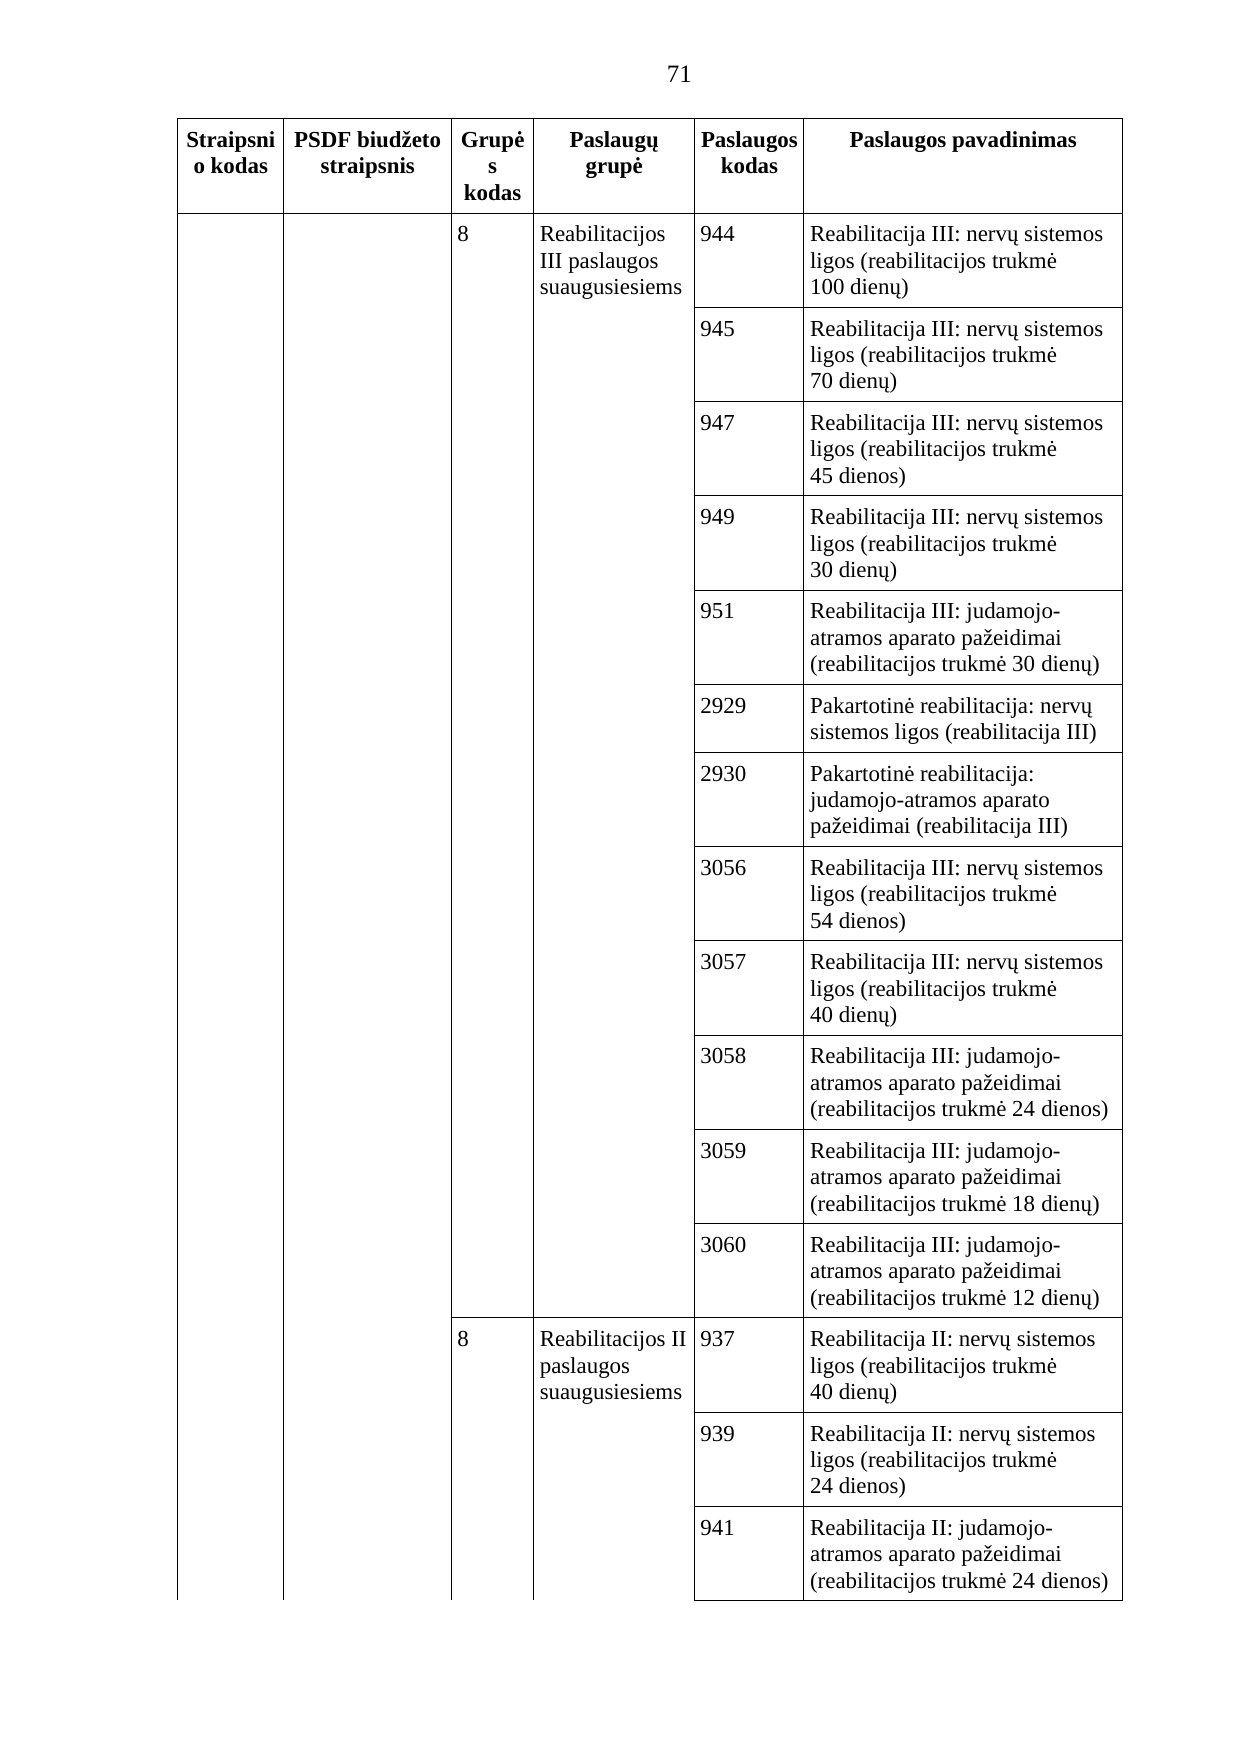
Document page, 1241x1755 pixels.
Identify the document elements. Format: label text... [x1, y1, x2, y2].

table_cell 3056 [695, 847, 803, 940]
table_cell 945 [695, 308, 803, 401]
table_cell Reabilitacija III: judamojo-atramos aparato pažeidimai (reabilitacijos trukmė 30 dienų) [804, 591, 1122, 684]
table_cell [178, 684, 283, 752]
table_cell 3059 [695, 1130, 803, 1223]
table_cell Reabilitacijos II paslaugos suaugusiesiems [534, 1318, 694, 1506]
table_cell 8 [452, 214, 533, 307]
table_cell Reabilitacija III: nervų sistemos ligos (reabilitacijos trukmė 30 dienų) [804, 496, 1122, 589]
table_header Straipsnio kodas [178, 119, 283, 212]
table_cell Reabilitacija III: nervų sistemos ligos (reabilitacijos trukmė 45 dienos) [804, 402, 1122, 495]
table_cell [534, 1035, 694, 1129]
table_cell [534, 590, 694, 684]
table_cell [452, 307, 533, 401]
table_cell [284, 401, 451, 495]
table_cell [534, 940, 694, 1034]
table_cell [452, 1035, 533, 1129]
table_cell [284, 684, 451, 752]
table_cell [452, 1506, 533, 1600]
table_cell [178, 307, 283, 401]
table_cell [284, 1506, 451, 1600]
table_cell Reabilitacija III: nervų sistemos ligos (reabilitacijos trukmė 54 dienos) [804, 847, 1122, 940]
table_cell [534, 401, 694, 495]
table_cell [534, 752, 694, 846]
table_cell [178, 846, 283, 940]
table_cell 944 [695, 214, 803, 307]
table_cell [284, 1035, 451, 1129]
table_cell [534, 307, 694, 401]
table_cell [178, 495, 283, 589]
table_cell [452, 1223, 533, 1317]
table_cell [178, 401, 283, 495]
table_cell [534, 1223, 694, 1317]
table_cell 951 [695, 591, 803, 684]
table_cell [284, 214, 451, 307]
table_cell [178, 1035, 283, 1129]
table_cell [284, 1223, 451, 1317]
table_cell [452, 590, 533, 684]
table_cell 949 [695, 496, 803, 589]
table_cell Reabilitacija III: nervų sistemos ligos (reabilitacijos trukmė 100 dienų) [804, 214, 1122, 307]
table_cell Reabilitacija III: judamojo-atramos aparato pažeidimai (reabilitacijos trukmė 24 dienos) [804, 1036, 1122, 1129]
table_cell [452, 495, 533, 589]
table_cell [178, 1129, 283, 1223]
table_cell [178, 1223, 283, 1317]
table_cell [534, 1129, 694, 1223]
table_cell Reabilitacija III: judamojo-atramos aparato pažeidimai (reabilitacijos trukmė 18 dienų) [804, 1130, 1122, 1223]
table_cell [452, 1359, 533, 1412]
table_cell 947 [695, 402, 803, 495]
table_cell [178, 752, 283, 846]
table_cell [452, 846, 533, 940]
table_cell [284, 940, 451, 1034]
table_cell [178, 940, 283, 1034]
table_cell [452, 684, 533, 752]
table_cell [284, 307, 451, 401]
table_cell Reabilitacija III: nervų sistemos ligos (reabilitacijos trukmė 40 dienų) [804, 941, 1122, 1034]
table_cell Pakartotinė reabilitacija: nervų sistemos ligos (reabilitacija III) [804, 685, 1122, 752]
table_cell [452, 752, 533, 846]
table_cell [178, 214, 283, 307]
table_cell [452, 1412, 533, 1506]
table_cell [178, 1359, 283, 1412]
table_cell Reabilitacija II: nervų sistemos ligos (reabilitacijos trukmė 40 dienų) [804, 1318, 1122, 1412]
table_header Paslaugų grupė [534, 119, 694, 212]
table_header Grupės kodas [452, 119, 533, 212]
table_cell [178, 1317, 283, 1359]
table_cell 2930 [695, 753, 803, 846]
table_cell [534, 846, 694, 940]
table_header PSDF biudžeto straipsnis [284, 119, 451, 212]
table_cell [452, 401, 533, 495]
table_cell 939 [695, 1413, 803, 1506]
table_cell [534, 1506, 694, 1600]
table_cell [284, 1129, 451, 1223]
table_cell Reabilitacija II: nervų sistemos ligos (reabilitacijos trukmė 24 dienos) [804, 1413, 1122, 1506]
table_cell [452, 1129, 533, 1223]
table_cell [534, 495, 694, 589]
table_cell [178, 590, 283, 684]
table_cell [284, 1359, 451, 1412]
table_cell [284, 1317, 451, 1359]
table_cell [452, 940, 533, 1034]
table_cell [178, 1506, 283, 1600]
table_cell Reabilitacija II: judamojo-atramos aparato pažeidimai (reabilitacijos trukmė 24 dienos) [804, 1507, 1122, 1600]
table_cell [178, 1412, 283, 1506]
table_cell [284, 1412, 451, 1506]
table_cell 941 [695, 1507, 803, 1600]
table_cell Reabilitacijos III paslaugos suaugusiesiems [534, 214, 694, 307]
table_cell [284, 590, 451, 684]
table_cell [284, 846, 451, 940]
table_cell 3060 [695, 1224, 803, 1317]
table_cell 8 [452, 1318, 533, 1359]
table_cell 3058 [695, 1036, 803, 1129]
table_cell Reabilitacija III: nervų sistemos ligos (reabilitacijos trukmė 70 dienų) [804, 308, 1122, 401]
table_cell [284, 495, 451, 589]
table_cell 2929 [695, 685, 803, 752]
table_cell 3057 [695, 941, 803, 1034]
table_cell [284, 752, 451, 846]
table_header Paslaugos pavadinimas [804, 119, 1122, 212]
table_cell Pakartotinė reabilitacija: judamojo-atramos aparato pažeidimai (reabilitacija III) [804, 753, 1122, 846]
table_cell Reabilitacija III: judamojo-atramos aparato pažeidimai (reabilitacijos trukmė 12 dienų) [804, 1224, 1122, 1317]
table_cell 937 [695, 1318, 803, 1412]
table_header Paslaugos kodas [695, 119, 803, 212]
table_cell [534, 684, 694, 752]
